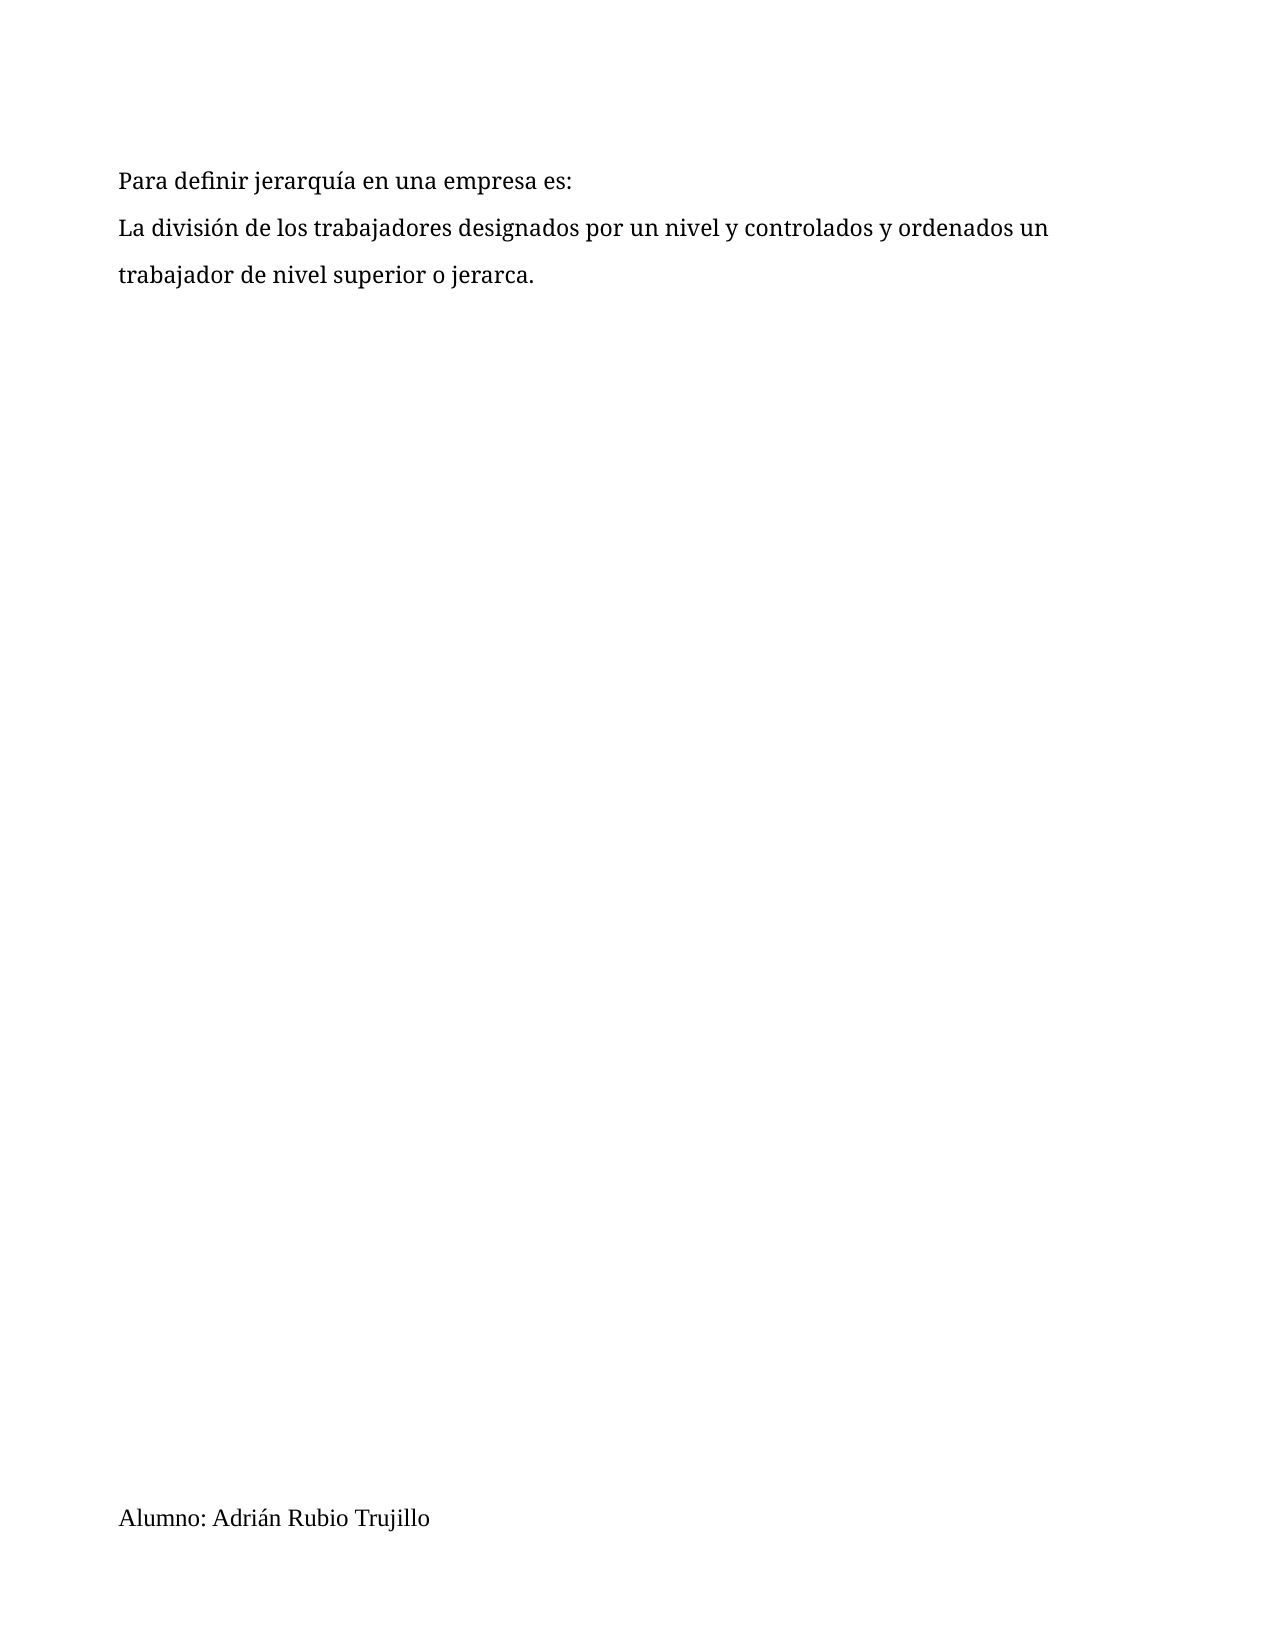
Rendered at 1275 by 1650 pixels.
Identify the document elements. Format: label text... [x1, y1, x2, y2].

text Para definir jerarquía en una empresa es: [118, 165, 1157, 196]
text La división de los trabajadores designados por un nivel y controlados y ordenados un trabajador de nivel superior o jerarca. [118, 212, 1157, 290]
